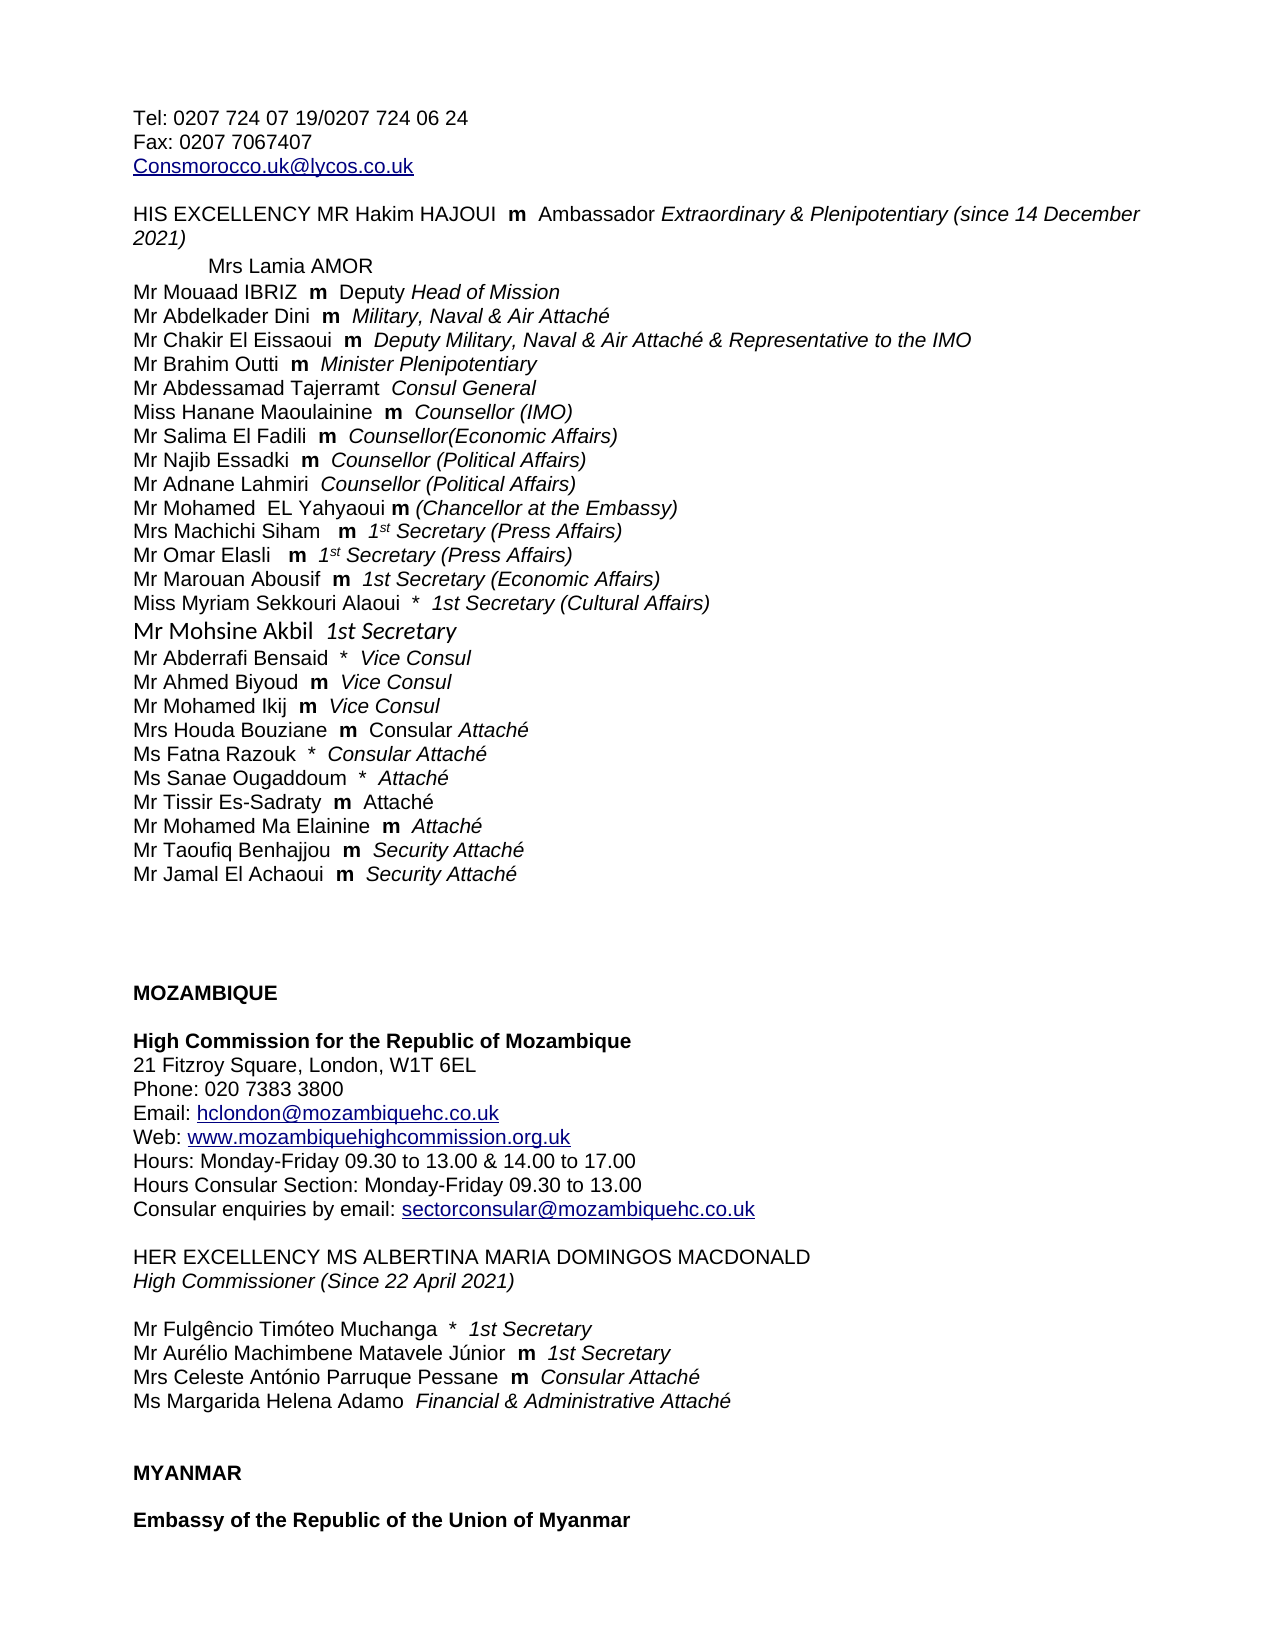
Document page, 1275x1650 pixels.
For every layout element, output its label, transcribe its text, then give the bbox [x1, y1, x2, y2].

text Fax: 0207 7067407 [133, 129, 1181, 153]
text Hours Consular Section: Monday-Friday 09.30 to 13.00 [133, 1173, 1181, 1197]
text Web: www.mozambiquehighcommission.org.uk [133, 1125, 1181, 1149]
text Email: hclondon@mozambiquehc.co.uk [133, 1101, 1181, 1125]
text High Commission for the Republic of Mozambique [133, 1029, 1181, 1053]
text Hours: Monday-Friday 09.30 to 13.00 & 14.00 to 17.00 [133, 1149, 1181, 1173]
text Phone: 020 7383 3800 [133, 1077, 1181, 1101]
text Embassy of the Republic of the Union of Myanmar [133, 1508, 1181, 1532]
text MYANMAR [133, 1460, 1181, 1484]
text Mrs Celeste António Parruque Pessane m Consular Attaché [133, 1364, 1181, 1388]
text Consmorocco.uk@lycos.co.uk HIS EXCELLENCY MR Hakim HAJOUI m Ambassador Extraordinary & Plenipotentiary (since 14 December 2021) Mrs Lamia AMOR Mr Mouaad IBRIZ m Deputy Head of Mission Mr Abdelkader Dini m Military, Naval & Air Attaché Mr Chakir El Eissaoui m Deputy Military, Naval & Air Attaché & Representative to the IMO Mr Brahim Outti m Minister Plenipotentiary Mr Abdessamad Tajerramt Consul General Miss Hanane Maoulainine m Counsellor (IMO) Mr Salima El Fadili m Counsellor(Economic Affairs) [133, 153, 1181, 447]
text High Commissioner (Since 22 April 2021) [133, 1269, 1181, 1293]
text Consular enquiries by email: sectorconsular@mozambiquehc.co.uk [133, 1197, 1181, 1221]
text Mr Najib Essadki m Counsellor (Political Affairs) [133, 447, 1181, 471]
text Mr Adnane Lahmiri Counsellor (Political Affairs) [133, 471, 1181, 495]
text HER EXCELLENCY MS ALBERTINA MARIA DOMINGOS MACDONALD [133, 1245, 1181, 1269]
text MOZAMBIQUE [133, 981, 1181, 1005]
text Mr Fulgêncio Timóteo Muchanga * 1st Secretary [133, 1317, 1181, 1341]
text Mr Aurélio Machimbene Matavele Júnior m 1st Secretary [133, 1341, 1181, 1364]
text Mr Mohsine Akbil 1st Secretary Mr Abderrafi Bensaid * Vice Consul Mr Ahmed Biyoud m Vice Consul Mr Mohamed Ikij m Vice Consul Mrs Houda Bouziane m Consular Attaché Ms Fatna Razouk * Consular Attaché Ms Sanae Ougaddoum * Attaché Mr Tissir Es-Sadraty m Attaché Mr Mohamed Ma Elainine m Attaché Mr Taoufiq Benhajjou m Security Attaché Mr Jamal El Achaoui m Security Attaché [133, 615, 1181, 885]
text Tel: 0207 724 07 19/0207 724 06 24 [133, 106, 1181, 129]
text Ms Margarida Helena Adamo Financial & Administrative Attaché [133, 1388, 1181, 1412]
text Mr Omar Elasli m 1st Secretary (Press Affairs) Mr Marouan Abousif m 1st Secretary (Economic Affairs) Miss Myriam Sekkouri Alaoui * 1st Secretary (Cultural Affairs) [133, 543, 1181, 615]
text Mr Mohamed EL Yahyaoui m (Chancellor at the Embassy) Mrs Machichi Siham m 1st Secretary (Press Affairs) [133, 495, 1181, 543]
text 21 Fitzroy Square, London, W1T 6EL [133, 1053, 1181, 1077]
